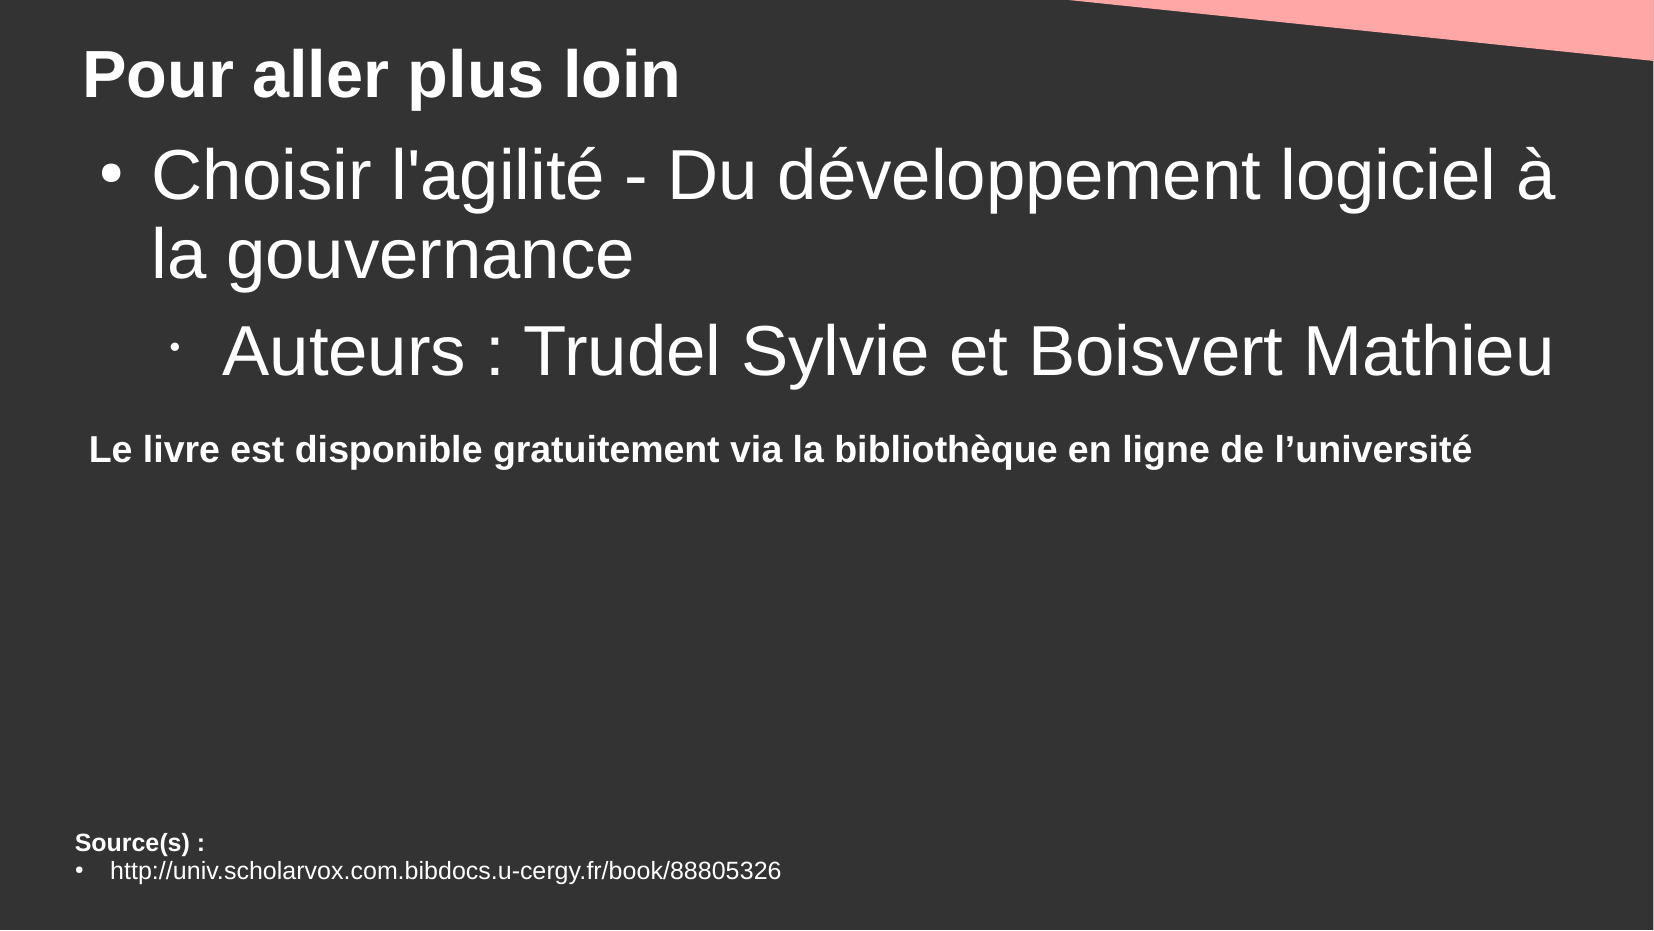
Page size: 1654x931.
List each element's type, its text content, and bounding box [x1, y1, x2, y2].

text_box Source(s) : http://univ.scholarvox.com.bibdocs.u-cergy.fr/book/88805326 [60, 821, 1546, 921]
text_box [1068, 0, 1654, 61]
text_box Le livre est disponible gratuitement via la bibliothèque en ligne de l’université [73, 420, 1560, 520]
list Choisir l'agilité - Du développement logiciel à la gouvernance Auteurs : Trudel Sylvie et Boisvert Mathieu [80, 135, 1620, 414]
title Pour aller plus loin [82, 37, 1571, 122]
